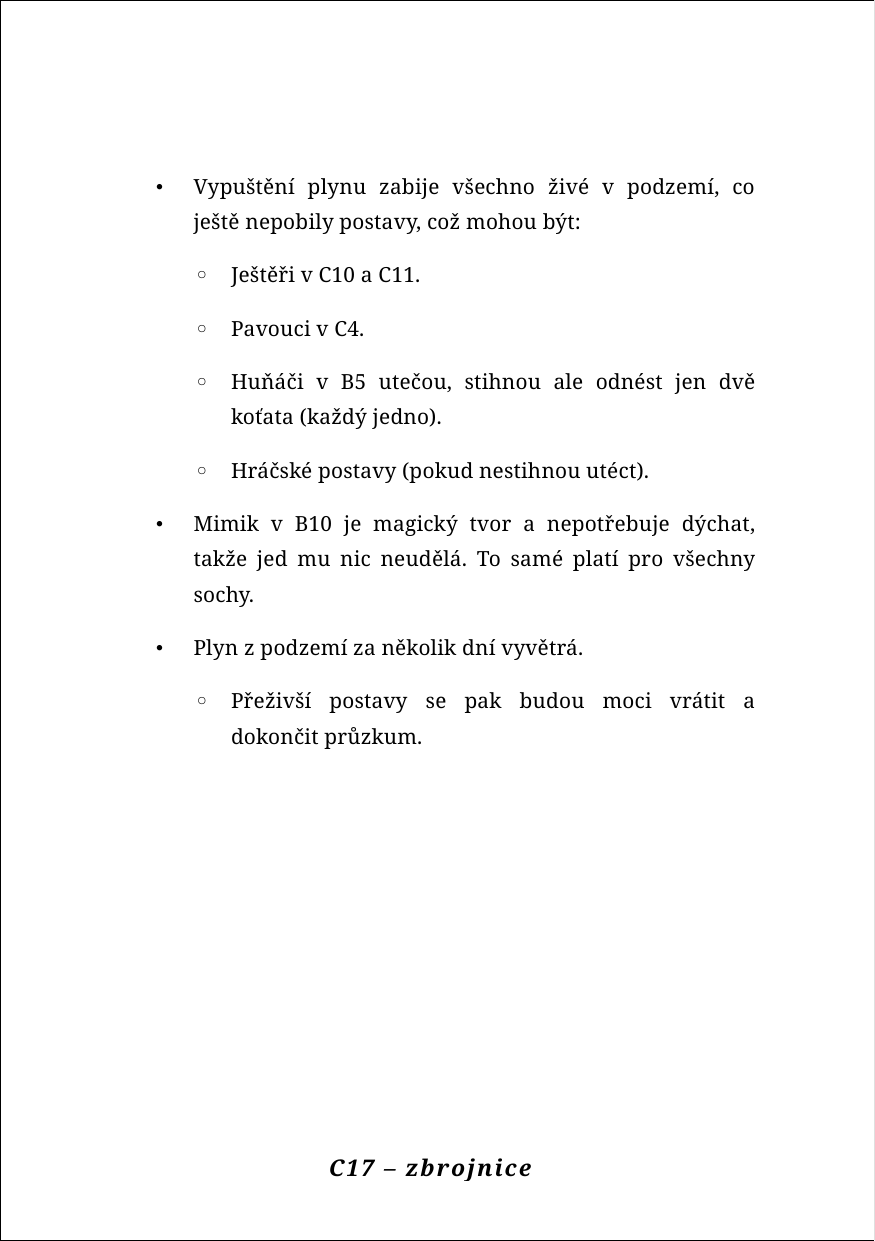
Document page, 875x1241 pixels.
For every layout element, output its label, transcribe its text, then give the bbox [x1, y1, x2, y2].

list Plyn z podzemí za několik dní vyvětrá. [156, 633, 756, 662]
list Přeživší postavy se pak budou moci vrátit a dokončit průzkum. [193, 686, 756, 750]
list Huňáči v B5 utečou, stihnou ale odnést jen dvě koťata (každý jedno). [193, 367, 756, 431]
list Vypuštění plynu zabije všechno živé v podzemí, co ještě nepobily postavy, což mohou být: [156, 172, 756, 236]
list Pavouci v C4. [193, 314, 756, 342]
list Hráčské postavy (pokud nestihnou utéct). [193, 456, 756, 484]
list Ještěři v C10 a C11. [193, 261, 756, 289]
list Mimik v B10 je magický tvor a nepotřebuje dýchat, takže jed mu nic neudělá. To samé platí pro všechny sochy. [156, 509, 756, 608]
